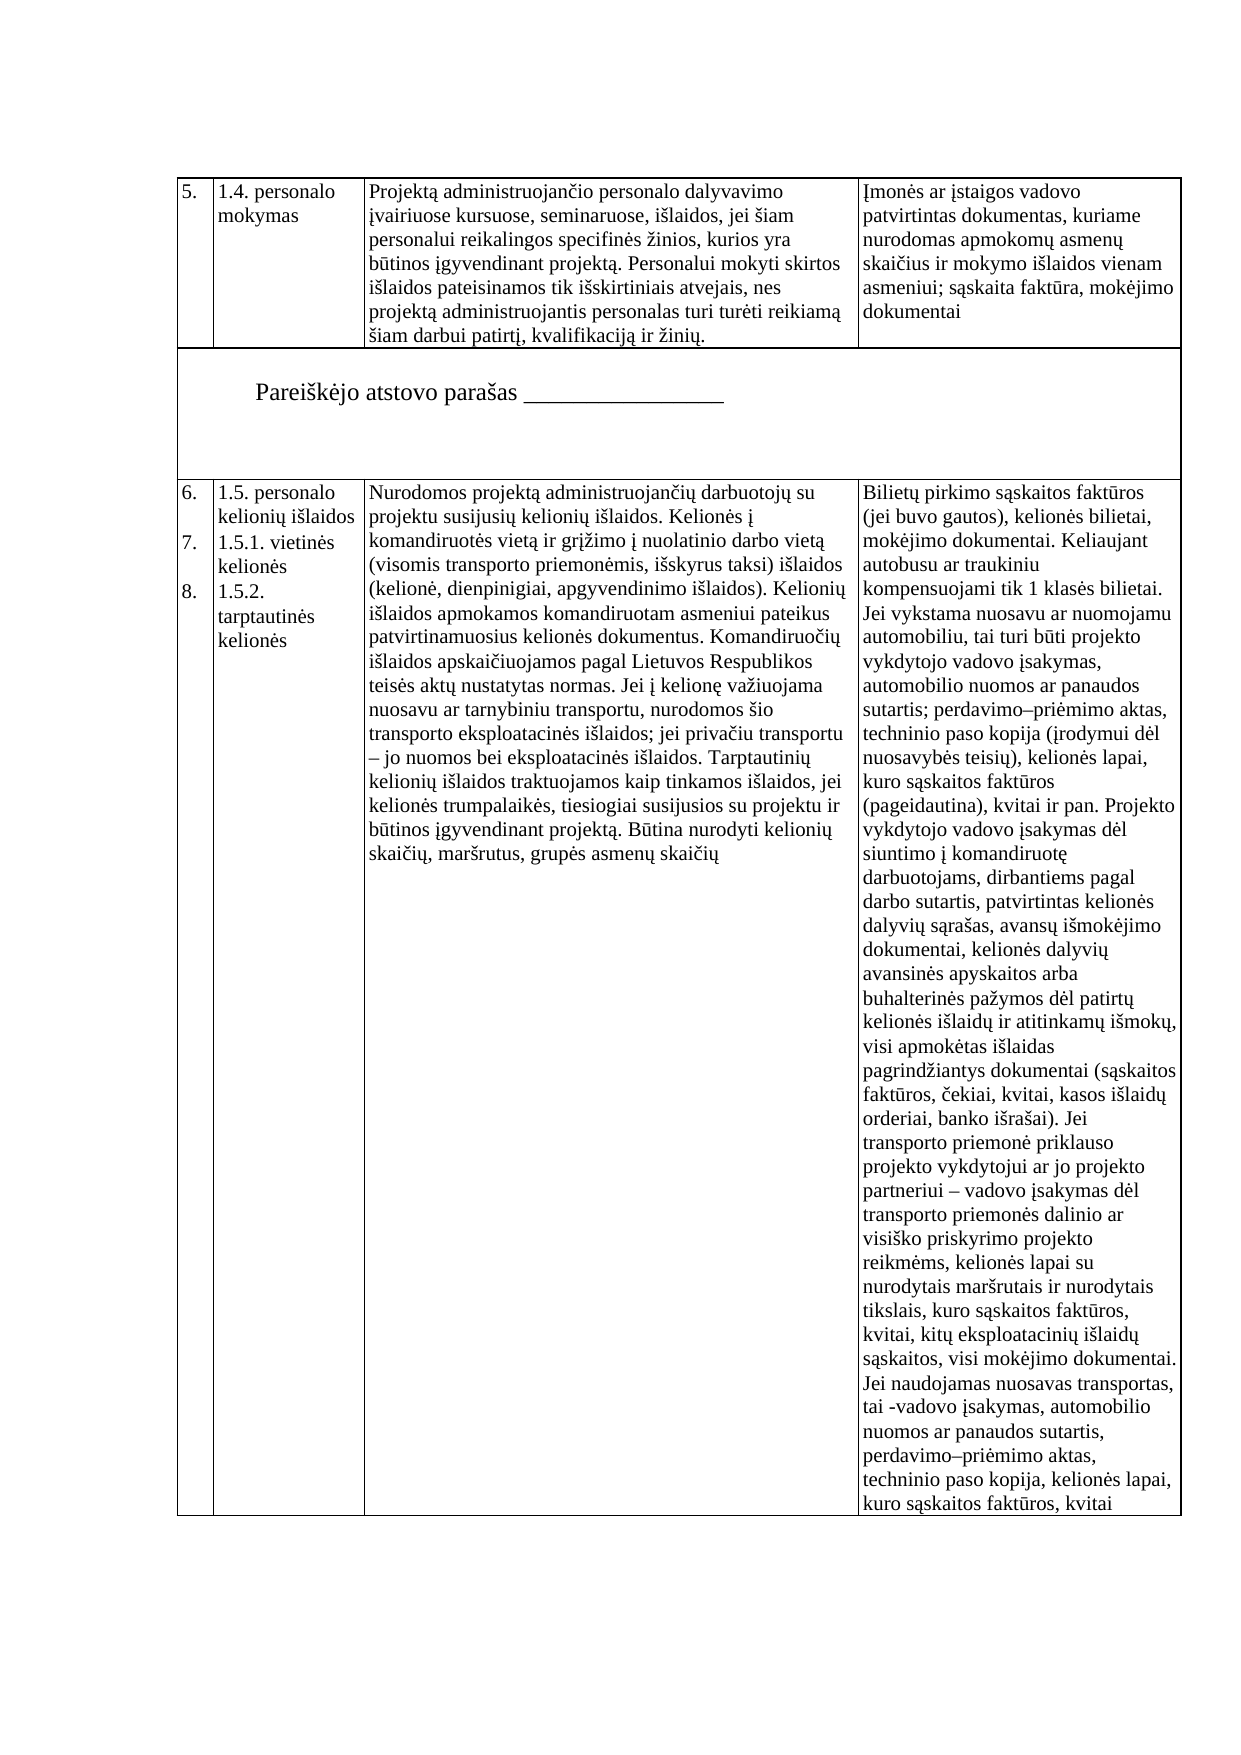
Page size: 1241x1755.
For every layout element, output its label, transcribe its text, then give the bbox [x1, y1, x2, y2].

table_cell Nurodomos projektą administruojančių darbuotojų su projektu susijusių kelionių išlaidos. Kelionės į komandiruotės vietą ir grįžimo į nuolatinio darbo vietą (visomis transporto priemonėmis, išskyrus taksi) išlaidos (kelionė, dienpinigiai, apgyvendinimo išlaidos). Kelionių išlaidos apmokamos komandiruotam asmeniui pateikus patvirtinamuosius kelionės dokumentus. Komandiruočių išlaidos apskaičiuojamos pagal Lietuvos Respublikos teisės aktų nustatytas normas. Jei į kelionę važiuojama nuosavu ar tarnybiniu transportu, nurodomos šio transporto eksploatacinės išlaidos; jei privačiu transportu – jo nuomos bei eksploatacinės išlaidos. Tarptautinių kelionių išlaidos traktuojamos kaip tinkamos išlaidos, jei kelionės trumpalaikės, tiesiogiai susijusios su projektu ir būtinos įgyvendinant projektą. Būtina nurodyti kelionių skaičių, maršrutus, grupės asmenų skaičių [365, 480, 858, 1515]
table_cell 1.5.2. tarptautinės kelionės [214, 578, 364, 1515]
table_cell 8. [178, 578, 213, 1515]
table_cell 7. [178, 528, 213, 578]
table_cell 1.5.1. vietinės kelionės [214, 528, 364, 578]
table_cell 1.4. personalo mokymas [214, 179, 364, 347]
table_cell Įmonės ar įstaigos vadovo patvirtintas dokumentas, kuriame nurodomas apmokomų asmenų skaičius ir mokymo išlaidos vienam asmeniui; sąskaita faktūra, mokėjimo dokumentai [859, 179, 1180, 347]
table_cell 6. [178, 480, 213, 528]
table_cell Pareiškėjo atstovo parašas ________________ [178, 349, 1180, 478]
table_cell 5. [178, 179, 213, 347]
